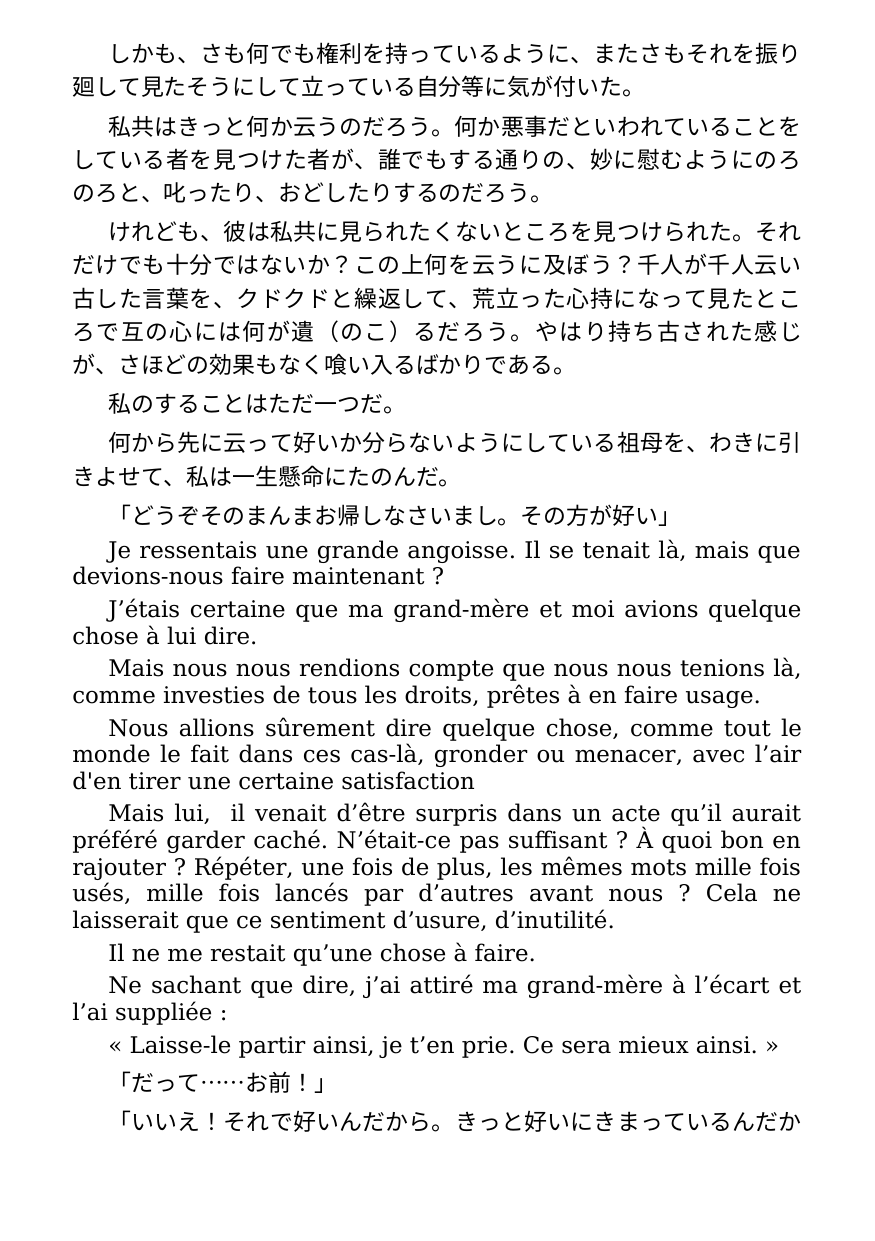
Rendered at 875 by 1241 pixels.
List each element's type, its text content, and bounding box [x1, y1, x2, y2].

text Mais lui, il venait d’être surpris dans un acte qu’il aurait préféré garder caché. N’était-ce pas suffisant ? À quoi bon en rajouter ? Répéter, une fois de plus, les mêmes mots mille fois usés, mille fois lancés par d’autres avant nous ? Cela ne laisserait que ce sentiment d’usure, d’inutilité. [72, 801, 802, 934]
text Il ne me restait qu’une chose à faire. [72, 940, 802, 967]
text Mais nous nous rendions compte que nous nous tenions là, comme investies de tous les droits, prêtes à en faire usage. [72, 655, 802, 709]
text 「いいえ！それで好いんだから。きっと好いにきまっているんだか [72, 1103, 802, 1137]
text Je ressentais une grande angoisse. Il se tenait là, mais que devions-nous faire maintenant ? [72, 537, 802, 590]
text 「だって……お前！」 [72, 1064, 802, 1098]
text « Laisse-le partir ainsi, je t’en prie. Ce sera mieux ainsi. » [72, 1032, 802, 1058]
text Ne sachant que dire, j’ai attiré ma grand-mère à l’écart et l’ai suppliée : [72, 972, 802, 1026]
text けれども、彼は私共に見られたくないところを見つけられた。それだけでも十分ではないか？この上何を云うに及ぼう？千人が千人云い古した言葉を、クドクドと繰返して、荒立った心持になって見たところで互の心には何が遺（のこ）るだろう。やはり持ち古された感じが、さほどの効果もなく喰い入るばかりである。 [72, 214, 802, 380]
text 「どうぞそのまんまお帰しなさいまし。その方が好い」 [72, 498, 802, 531]
text 何から先に云って好いか分らないようにしている祖母を、わきに引きよせて、私は一生懸命にたのんだ。 [72, 425, 802, 492]
text 私共はきっと何か云うのだろう。何か悪事だといわれていることをしている者を見つけた者が、誰でもする通りの、妙に慰むようにのろのろと、叱ったり、おどしたりするのだろう。 [72, 108, 802, 208]
text J’étais certaine que ma grand-mère et moi avions quelque chose à lui dire. [72, 596, 802, 649]
text 私のすることはただ一つだ。 [72, 386, 802, 419]
text Nous allions sûrement dire quelque chose, comme tout le monde le fait dans ces cas-là, gronder ou menacer, avec l’air d'en tirer une certaine satisfaction [72, 715, 802, 795]
text しかも、さも何でも権利を持っているように、またさもそれを振り廻して見たそうにして立っている自分等に気が付いた。 [72, 36, 802, 102]
